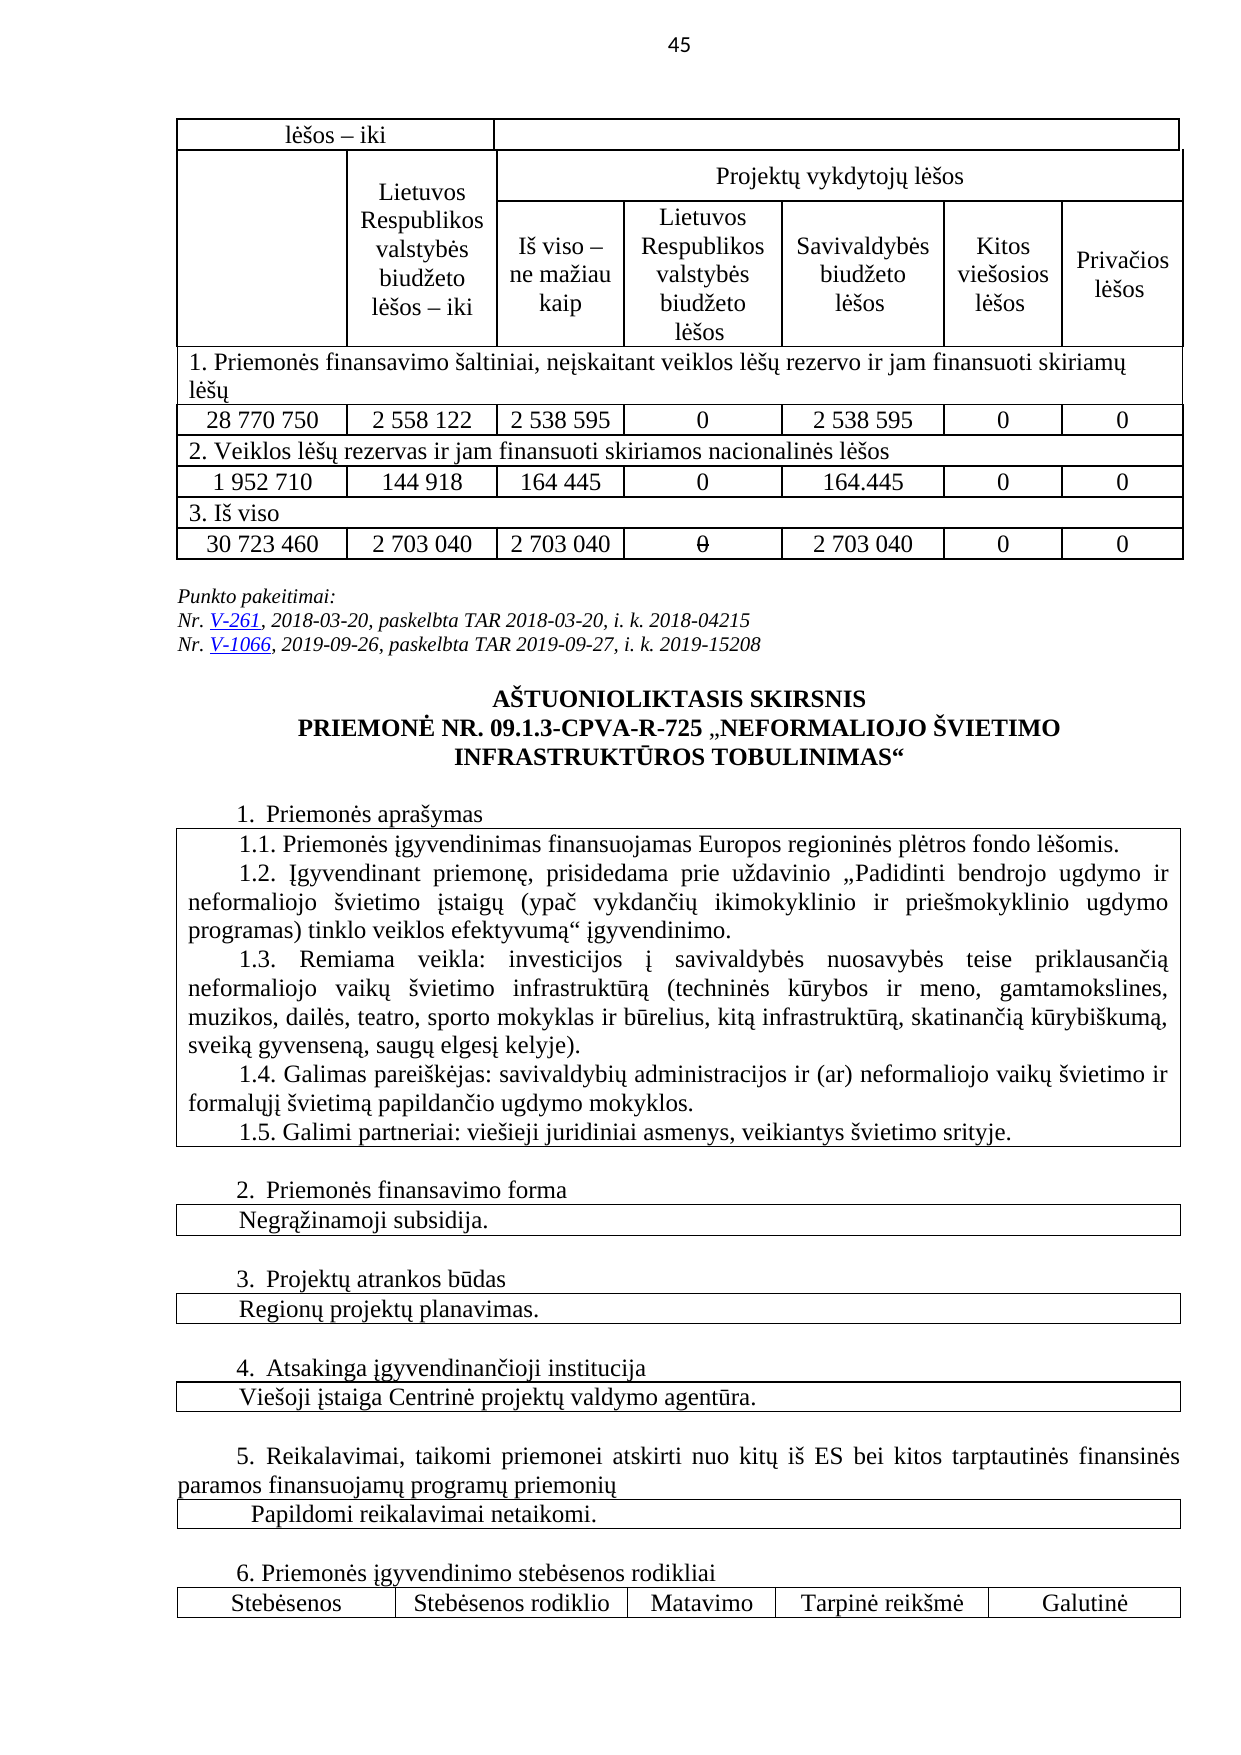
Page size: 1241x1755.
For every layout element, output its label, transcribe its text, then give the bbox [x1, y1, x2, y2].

table_cell 0 [625, 405, 781, 434]
table_cell 1.2. Įgyvendinant priemonę, prisidedama prie uždavinio „Padidinti bendrojo ugdymo ir neformaliojo švietimo įstaigų (ypač vykdančių ikimokyklinio ir priešmokyklinio ugdymo programas) tinklo veiklos efektyvumą“ įgyvendinimo. [177, 858, 1180, 944]
text AŠTUONIOLIKTASIS SKIRSNIS [177, 684, 1181, 713]
table_cell 0 [625, 529, 781, 557]
table_cell 144 918 [348, 467, 496, 496]
table_cell 0 [945, 405, 1061, 434]
text 2. Priemonės finansavimo forma [236, 1175, 1181, 1204]
table_cell 0 [945, 529, 1061, 557]
table_cell 1. Priemonės finansavimo šaltiniai, neįskaitant veiklos lėšų rezervo ir jam finansuoti skiriamų lėšų [178, 347, 1182, 404]
text 5. Reikalavimai, taikomi priemonei atskirti nuo kitų iš ES bei kitos tarptautinės finansinės paramos finansuojamų programų priemonių [177, 1441, 1181, 1498]
text 4. Atsakinga įgyvendinančioji institucija [236, 1353, 1181, 1381]
table_cell 2 558 122 [348, 405, 496, 434]
table_cell 1.3. Remiama veikla: investicijos į savivaldybės nuosavybės teise priklausančią neformaliojo vaikų švietimo infrastruktūrą (techninės kūrybos ir meno, gamtamokslines, muzikos, dailės, teatro, sporto mokyklas ir būrelius, kitą infrastruktūrą, skatinančią kūrybiškumą, sveiką gyvenseną, saugų elgesį kelyje). [177, 944, 1180, 1059]
table_header Tarpinė reikšmė [776, 1588, 988, 1617]
table_cell 1.5. Galimi partneriai: viešieji juridiniai asmenys, veikiantys švietimo srityje. [177, 1117, 1180, 1146]
table_cell 30 723 460 [178, 529, 346, 557]
table_cell 3. Iš viso [178, 498, 1182, 527]
table_cell 28 770 750 [178, 405, 346, 434]
table_header Regionų projektų planavimas. [177, 1294, 1180, 1323]
table_header 1.1. Priemonės įgyvendinimas finansuojamas Europos regioninės plėtros fondo lėšomis. [177, 829, 1180, 858]
table_cell 0 [945, 467, 1061, 496]
table_cell 164.445 [783, 467, 943, 496]
table_cell 0 [1063, 529, 1182, 557]
text Nr. V-261, 2018-03-20, paskelbta TAR 2018-03-20, i. k. 2018-04215 [177, 608, 1181, 632]
table_cell Lietuvos Respublikos valstybės biudžeto lėšos – iki [348, 151, 496, 346]
table_cell 2 538 595 [783, 405, 943, 434]
text 1. Priemonės aprašymas [236, 799, 1181, 828]
table_cell 0 [625, 467, 781, 496]
table_cell Projektų vykdytojų lėšos [498, 149, 1182, 200]
table_cell 164 445 [498, 467, 623, 496]
table_cell [178, 151, 346, 346]
table_cell 0 [1063, 405, 1182, 434]
table_cell 2 538 595 [498, 405, 623, 434]
table_header Viešoji įstaiga Centrinė projektų valdymo agentūra. [177, 1383, 1180, 1411]
table_cell Savivaldybės biudžeto lėšos [783, 202, 943, 346]
text Punkto pakeitimai: [177, 584, 1181, 608]
table_cell 2 703 040 [498, 529, 623, 557]
table_header Papildomi reikalavimai netaikomi. [178, 1500, 1180, 1528]
table_cell Privačios lėšos [1063, 202, 1182, 346]
text PRIEMONĖ NR. 09.1.3-CPVA-R-725 „NEFORMALIOJO ŠVIETIMO INFRASTRUKTŪROS TOBULINIMAS“ [177, 713, 1181, 771]
table_header Negrąžinamoji subsidija. [177, 1205, 1180, 1234]
table_header Stebėsenos rodiklio [396, 1588, 627, 1617]
text 6. Priemonės įgyvendinimo stebėsenos rodikliai [177, 1558, 1181, 1587]
table_cell 1 952 710 [178, 467, 346, 496]
table_cell 0 [1063, 467, 1182, 496]
table_cell Iš viso – ne mažiau kaip [498, 202, 623, 346]
table_cell lėšos – iki [178, 120, 493, 149]
table_header Matavimo [628, 1588, 775, 1617]
table_cell 1.4. Galimas pareiškėjas: savivaldybių administracijos ir (ar) neformaliojo vaikų švietimo ir formalųjį švietimą papildančio ugdymo mokyklos. [177, 1059, 1180, 1117]
text 3. Projektų atrankos būdas [236, 1264, 1181, 1293]
text Nr. V-1066, 2019-09-26, paskelbta TAR 2019-09-27, i. k. 2019-15208 [177, 632, 1181, 656]
table_cell Kitos viešosios lėšos [945, 202, 1061, 346]
table_cell Lietuvos Respublikos valstybės biudžeto lėšos [625, 202, 781, 346]
table_cell [495, 120, 1178, 149]
table_header Galutinė [989, 1588, 1180, 1617]
table_header Stebėsenos [178, 1588, 395, 1617]
table_cell 2. Veiklos lėšų rezervas ir jam finansuoti skiriamos nacionalinės lėšos [178, 436, 1182, 465]
table_cell 2 703 040 [783, 529, 943, 557]
table_cell 2 703 040 [348, 529, 496, 557]
